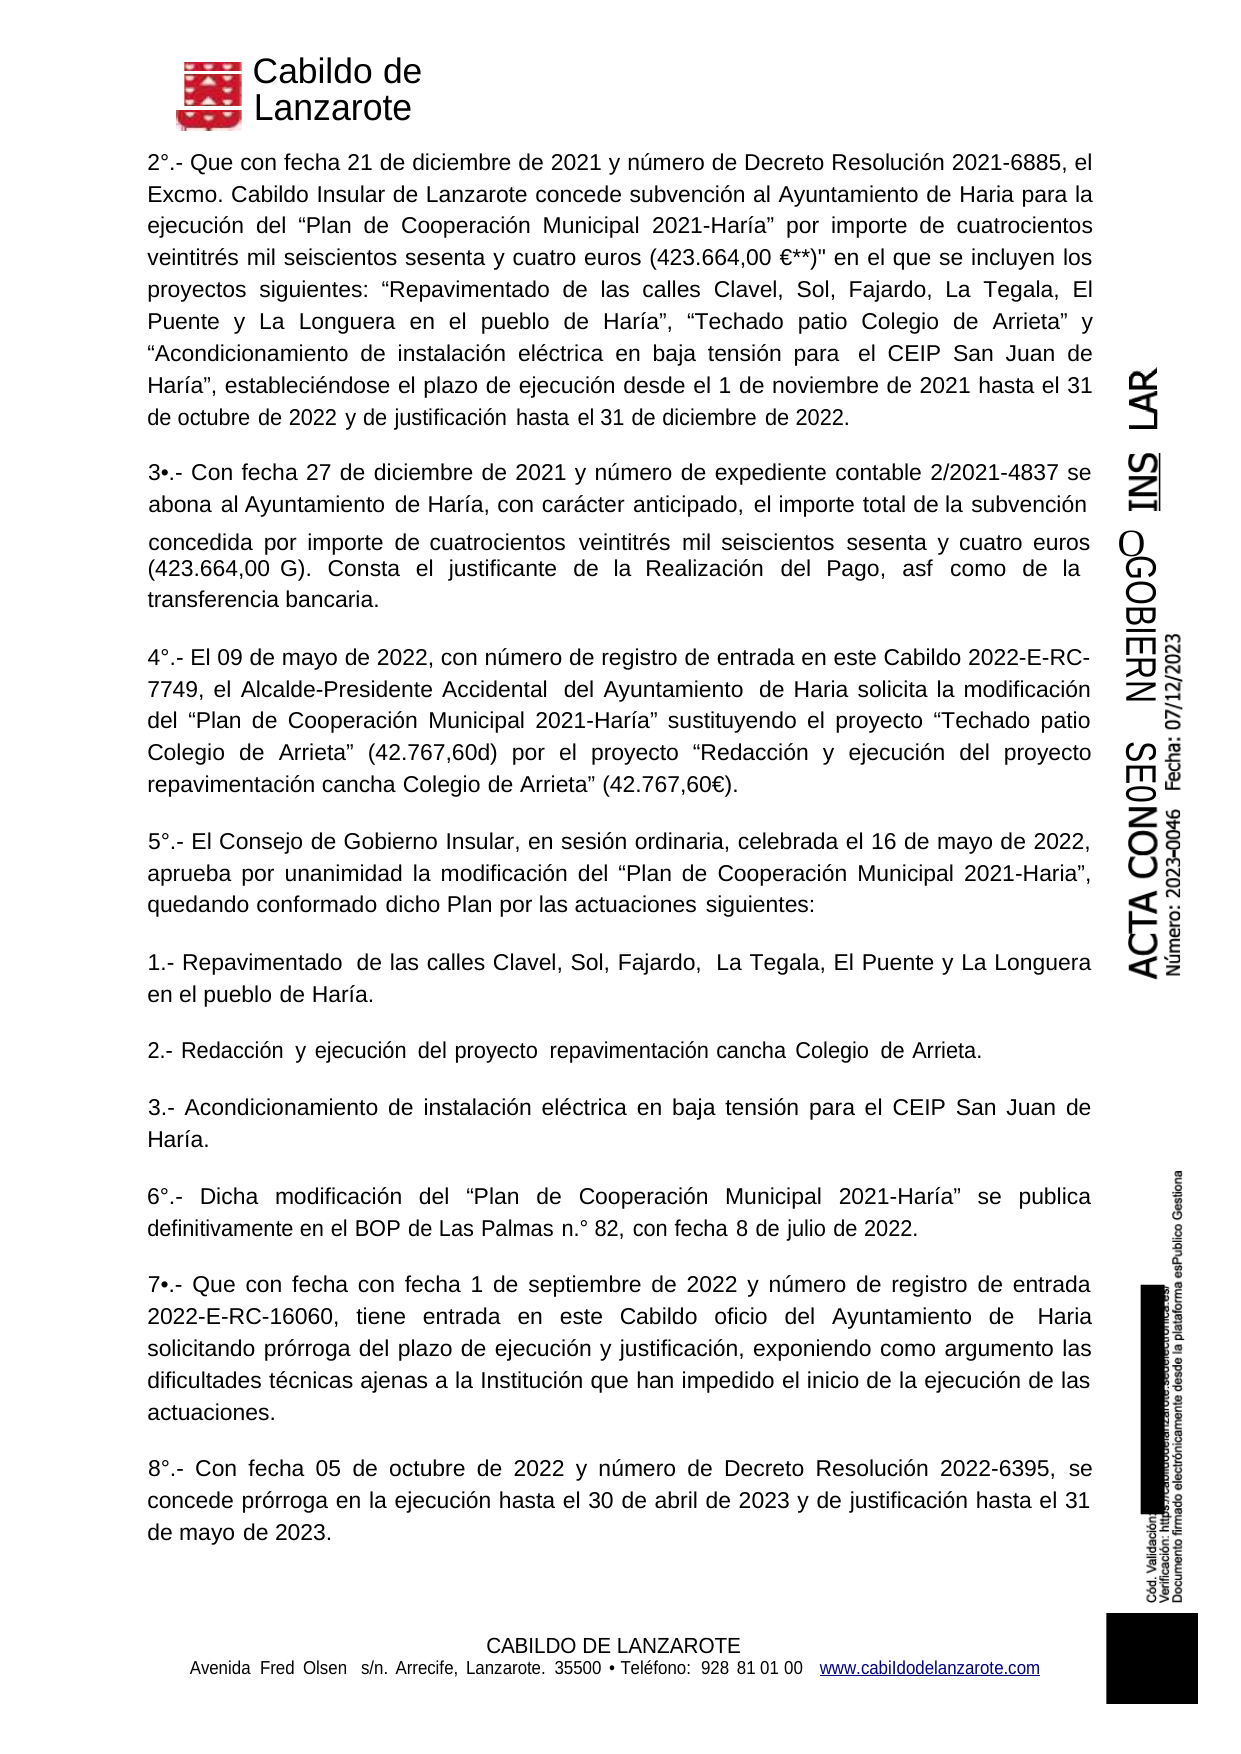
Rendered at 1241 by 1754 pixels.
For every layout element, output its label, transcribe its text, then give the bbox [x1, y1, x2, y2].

text 6°.- Dicha modificación del “Plan de Cooperación Municipal 2021-Haría” se publica definitivamente en el BOP de Las Palmas n.° 82, con fecha 8 de julio de 2022. [147, 1183, 1091, 1241]
text 2°.- Que con fecha 21 de diciembre de 2021 y número de Decreto Resolución 2021-6885, el Excmo. Cabildo Insular de Lanzarote concede subvención al Ayuntamiento de Haria para la ejecución del “Plan de Cooperación Municipal 2021-Haría” por importe de cuatrocientos veintitrés mil seiscientos sesenta y cuatro euros (423.664,00 €**)" en el que se incluyen los proyectos siguientes: “Repavimentado de las calles Clavel, Sol, Fajardo, La Tegala, El Puente y La Longuera en el pueblo de Haría”, “Techado patio Colegio de Arrieta” y “Acondicionamiento de instalación eléctrica en baja tensión para el CEIP San Juan de Haría”, estableciéndose el plazo de ejecución desde el 1 de noviembre de 2021 hasta el 31 de octubre de 2022 y de justificación hasta el 31 de diciembre de 2022. [147, 149, 1093, 430]
picture [1140, 1170, 1185, 1603]
text 5°.- El Consejo de Gobierno Insular, en sesión ordinaria, celebrada el 16 de mayo de 2022, aprueba por unanimidad la modificación del “Plan de Cooperación Municipal 2021-Haria”, quedando conformado dicho Plan por las actuaciones siguientes: [147, 828, 1092, 918]
picture [1106, 1613, 1198, 1704]
text 4°.- El 09 de mayo de 2022, con número de registro de entrada en este Cabildo 2022-E-RC- 7749, el Alcalde-Presidente Accidental del Ayuntamiento de Haria solicita la modificación del “Plan de Cooperación Municipal 2021-Haría” sustituyendo el proyecto “Techado patio Colegio de Arrieta” (42.767,60d) por el proyecto “Redacción y ejecución del proyecto repavimentación cancha Colegio de Arrieta” (42.767,60€). [147, 644, 1091, 797]
text transferencia bancaria. [147, 586, 1117, 613]
text GOBIERN [1117, 556, 1166, 712]
text 1.- Repavimentado de las calles Clavel, Sol, Fajardo, La Tegala, El Puente y La Longuera en el pueblo de Haría. [147, 948, 1091, 1007]
picture [184, 74, 242, 106]
picture [1129, 391, 1158, 429]
picture [1129, 367, 1157, 390]
picture [176, 110, 242, 131]
text [1166, 586, 1196, 613]
picture [1164, 634, 1183, 790]
picture [184, 62, 242, 71]
text (423.664,00 G). Consta el justificante de la Realización del Pago, asf como de la [147, 557, 1117, 581]
text concedida por importe de cuatrocientos veintitrés mil seiscientos sesenta y cuatro euros O [148, 523, 1196, 557]
text 7•.- Que con fecha con fecha 1 de septiembre de 2022 y número de registro de entrada 2022-E-RC-16060, tiene entrada en este Cabildo oficio del Ayuntamiento de Haria solicitando prórroga del plazo de ejecución y justificación, exponiendo como argumento las dificultades técnicas ajenas a la Institución que han impedido el inicio de la ejecución de las actuaciones. [147, 1271, 1092, 1425]
picture [1128, 453, 1161, 511]
text 8°.- Con fecha 05 de octubre de 2022 y número de Decreto Resolución 2022-6395, se concede prórroga en la ejecución hasta el 30 de abril de 2023 y de justificación hasta el 31 de mayo de 2023. [147, 1455, 1093, 1545]
text 3•.- Con fecha 27 de diciembre de 2021 y número de expediente contable 2/2021-4837 se abona al Ayuntamiento de Haría, con carácter anticipado, el importe total de la subvención [148, 459, 1092, 517]
text 2.- Redacción y ejecución del proyecto repavimentación cancha Colegio de Arrieta. [147, 1037, 1196, 1064]
text SE0 [1117, 741, 1166, 807]
text 3.- Acondicionamiento de instalación eléctrica en baja tensión para el CEIP San Juan de Haría. [147, 1094, 1092, 1152]
picture [1128, 807, 1181, 980]
